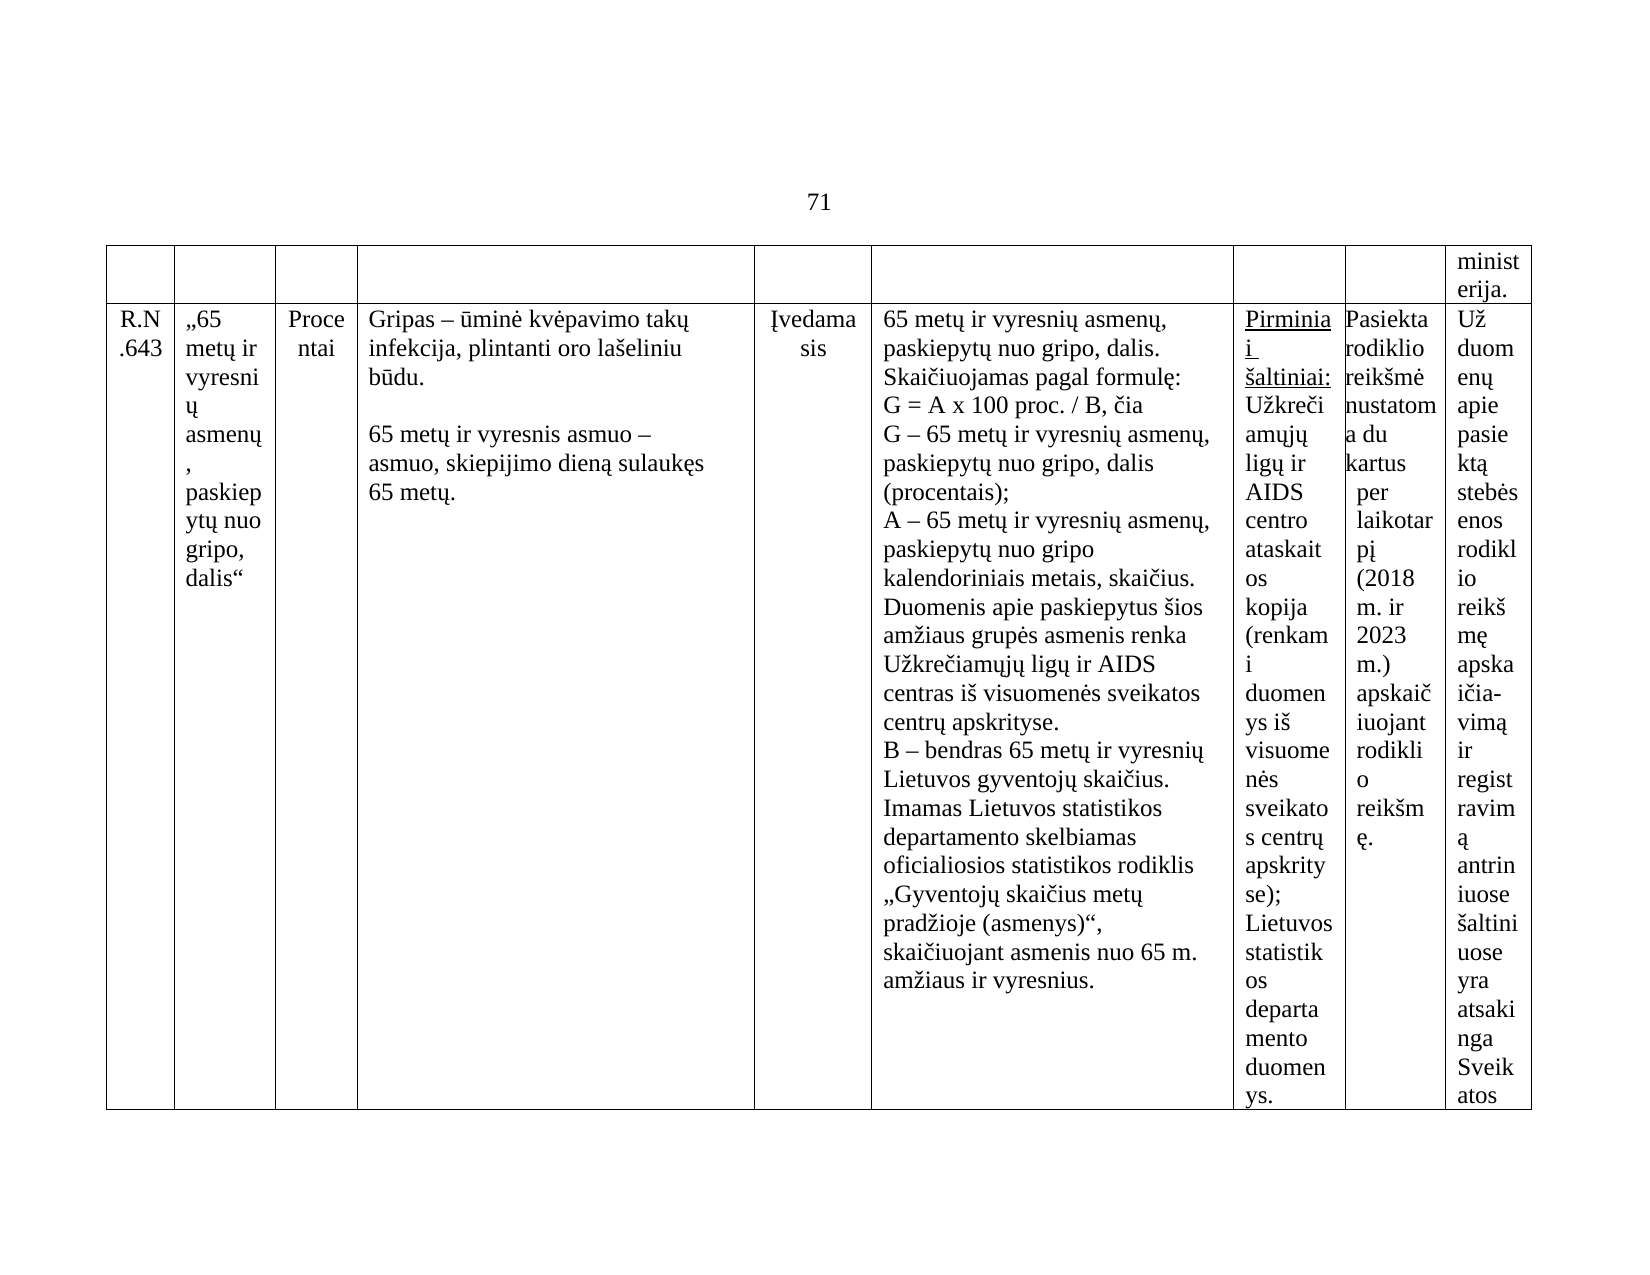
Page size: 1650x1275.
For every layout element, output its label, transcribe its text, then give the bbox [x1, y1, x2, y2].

table_cell Pirminiai šaltiniai: Užkrečiamųjų ligų ir AIDS centro ataskaitos kopija (renkami duomenys iš visuomenės sveikatos centrų apskrityse); Lietuvos statistikos departamento duomenys. [1234, 304, 1345, 1109]
table_cell „65 metų ir vyresnių asmenų, paskiepytų nuo gripo, dalis“ [175, 304, 275, 1109]
table_cell [276, 246, 357, 303]
table_cell [755, 246, 871, 303]
table_cell [175, 246, 275, 303]
table_cell Procentai [276, 304, 357, 1109]
table_cell ministerija. [1446, 246, 1531, 303]
table_cell Gripas – ūminė kvėpavimo takų infekcija, plintanti oro lašeliniu būdu. 65 metų ir vyresnis asmuo – asmuo, skiepijimo dieną sulaukęs 65 metų. [358, 304, 754, 1109]
table_cell Įvedamasis [755, 304, 871, 1109]
table_cell [107, 246, 174, 303]
table_cell Už duomenų apie pasiektą stebėsenos rodiklio reikšmę apskaičia-vimą ir registravimą antriniuose šaltiniuose yra atsakinga Sveikatos [1446, 304, 1531, 1109]
table_cell R.N.643 [107, 304, 174, 1109]
table_cell 65 metų ir vyresnių asmenų, paskiepytų nuo gripo, dalis. Skaičiuojamas pagal formulę: G = A x 100 proc. / B, čia G – 65 metų ir vyresnių asmenų, paskiepytų nuo gripo, dalis (procentais); A – 65 metų ir vyresnių asmenų, paskiepytų nuo gripo kalendoriniais metais, skaičius. Duomenis apie paskiepytus šios amžiaus grupės asmenis renka Užkrečiamųjų ligų ir AIDS centras iš visuomenės sveikatos centrų apskrityse. B – bendras 65 metų ir vyresnių Lietuvos gyventojų skaičius. Imamas Lietuvos statistikos departamento skelbiamas oficialiosios statistikos rodiklis „Gyventojų skaičius metų pradžioje (asmenys)“, skaičiuojant asmenis nuo 65 m. amžiaus ir vyresnius. [872, 304, 1233, 1109]
table_cell [1346, 246, 1445, 303]
table_cell [872, 246, 1233, 303]
table_cell [1234, 246, 1345, 303]
table_cell Pasiekta rodiklio reikšmė nustatoma du kartus per laikotarpį (2018 m. ir 2023 m.) apskaičiuojant rodiklio reikšmę. [1346, 304, 1445, 1109]
table_cell [358, 246, 754, 303]
